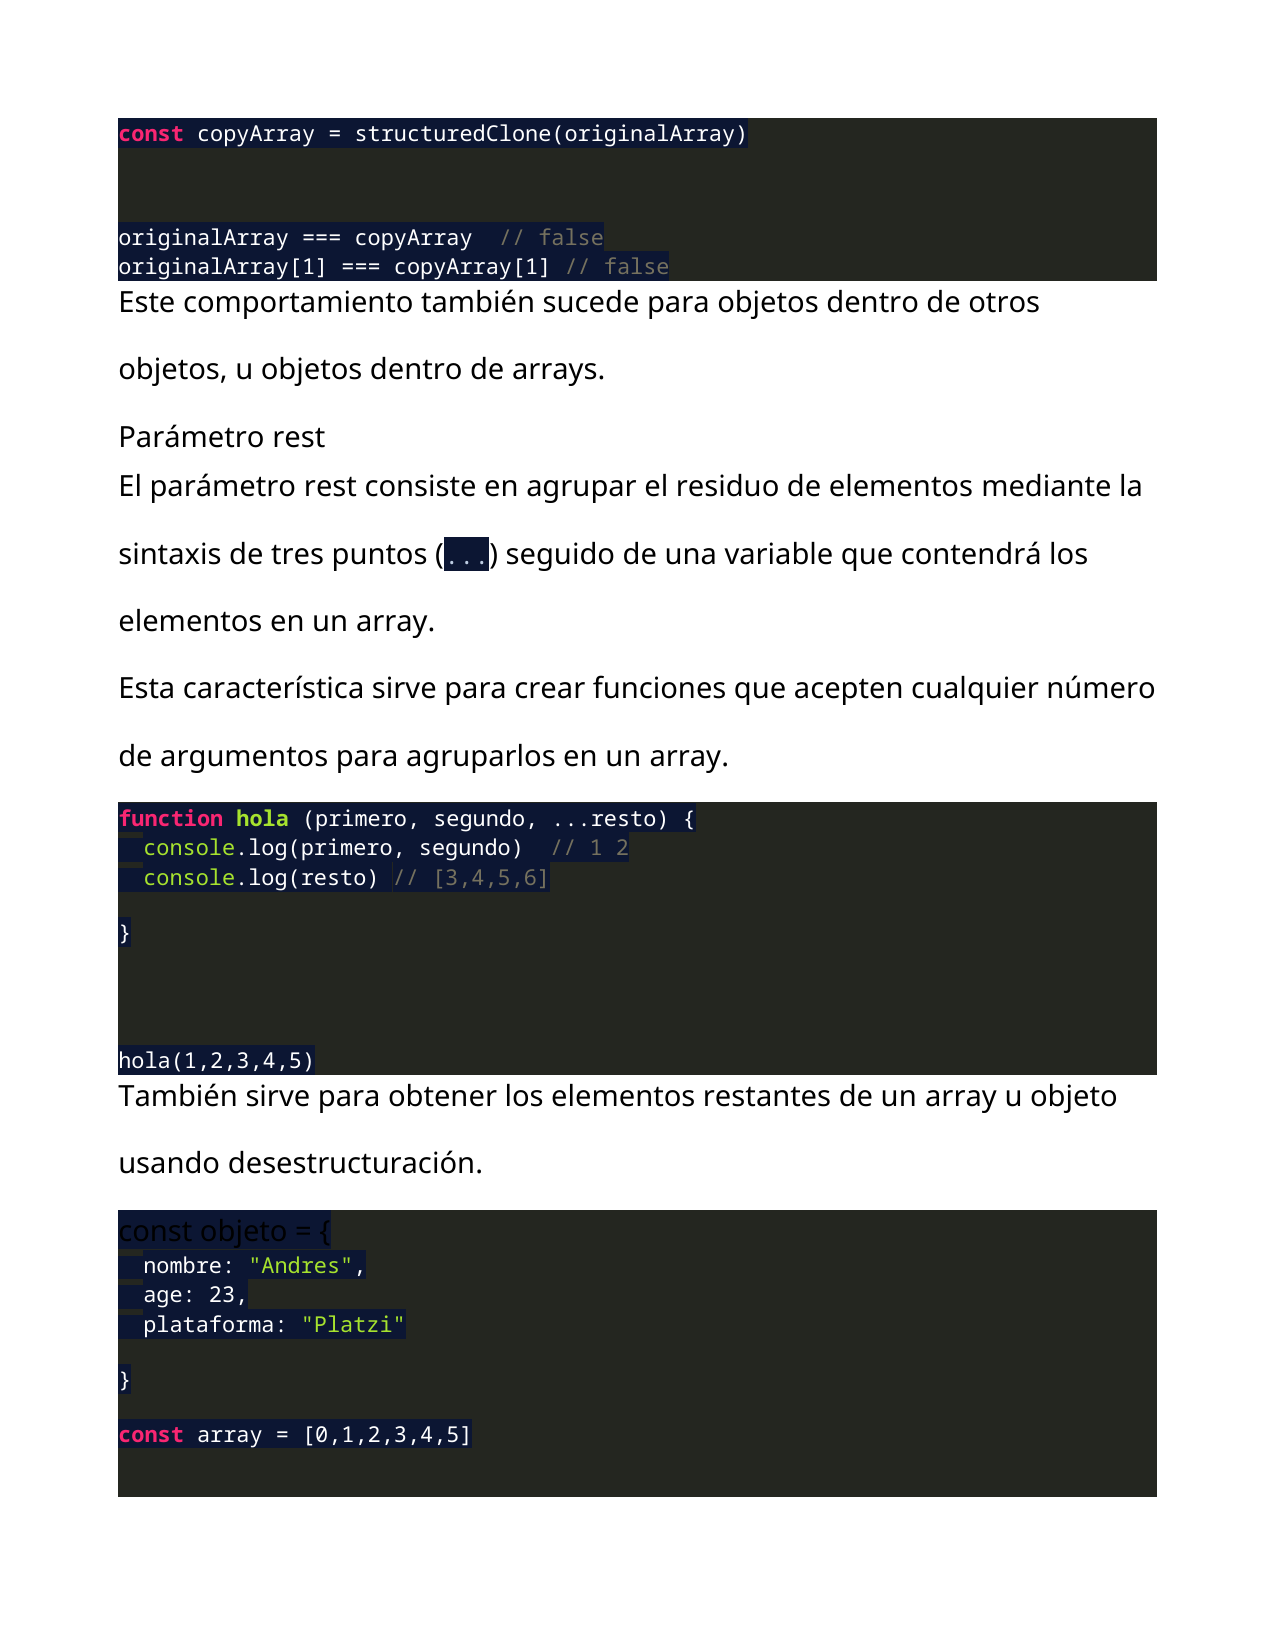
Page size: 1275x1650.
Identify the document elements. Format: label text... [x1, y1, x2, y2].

text Este comportamiento también sucede para objetos dentro de otros objetos, u objetos dentro de arrays. [118, 281, 1157, 388]
text Esta característica sirve para crear funciones que acepten cualquier número de argumentos para agruparlos en un array. [118, 668, 1157, 775]
text console.log(resto) // [3,4,5,6] [118, 862, 1157, 892]
text const objeto = { [118, 1210, 1157, 1249]
text console.log(primero, segundo) // 1 2 [118, 832, 1157, 862]
text También sirve para obtener los elementos restantes de un array u objeto usando desestructuración. [118, 1075, 1157, 1182]
text originalArray === copyArray // false [118, 222, 1157, 251]
text plataforma: "Platzi" [118, 1309, 1157, 1339]
text hola(1,2,3,4,5) [118, 1045, 1157, 1075]
text age: 23, [118, 1279, 1157, 1309]
text nombre: "Andres", [118, 1249, 1157, 1279]
subtitle Parámetro rest [118, 416, 1157, 456]
text const array = [0,1,2,3,4,5] [118, 1419, 1157, 1448]
text originalArray[1] === copyArray[1] // false [118, 251, 1157, 281]
text } [118, 917, 1157, 947]
text El parámetro rest consiste en agrupar el residuo de elementos mediante la sintaxis de tres puntos (...) seguido de una variable que contendrá los elementos en un array. [118, 466, 1157, 640]
text function hola (primero, segundo, ...resto) { [118, 802, 1157, 832]
text } [118, 1364, 1157, 1394]
text const copyArray = structuredClone(originalArray) [118, 118, 1157, 148]
